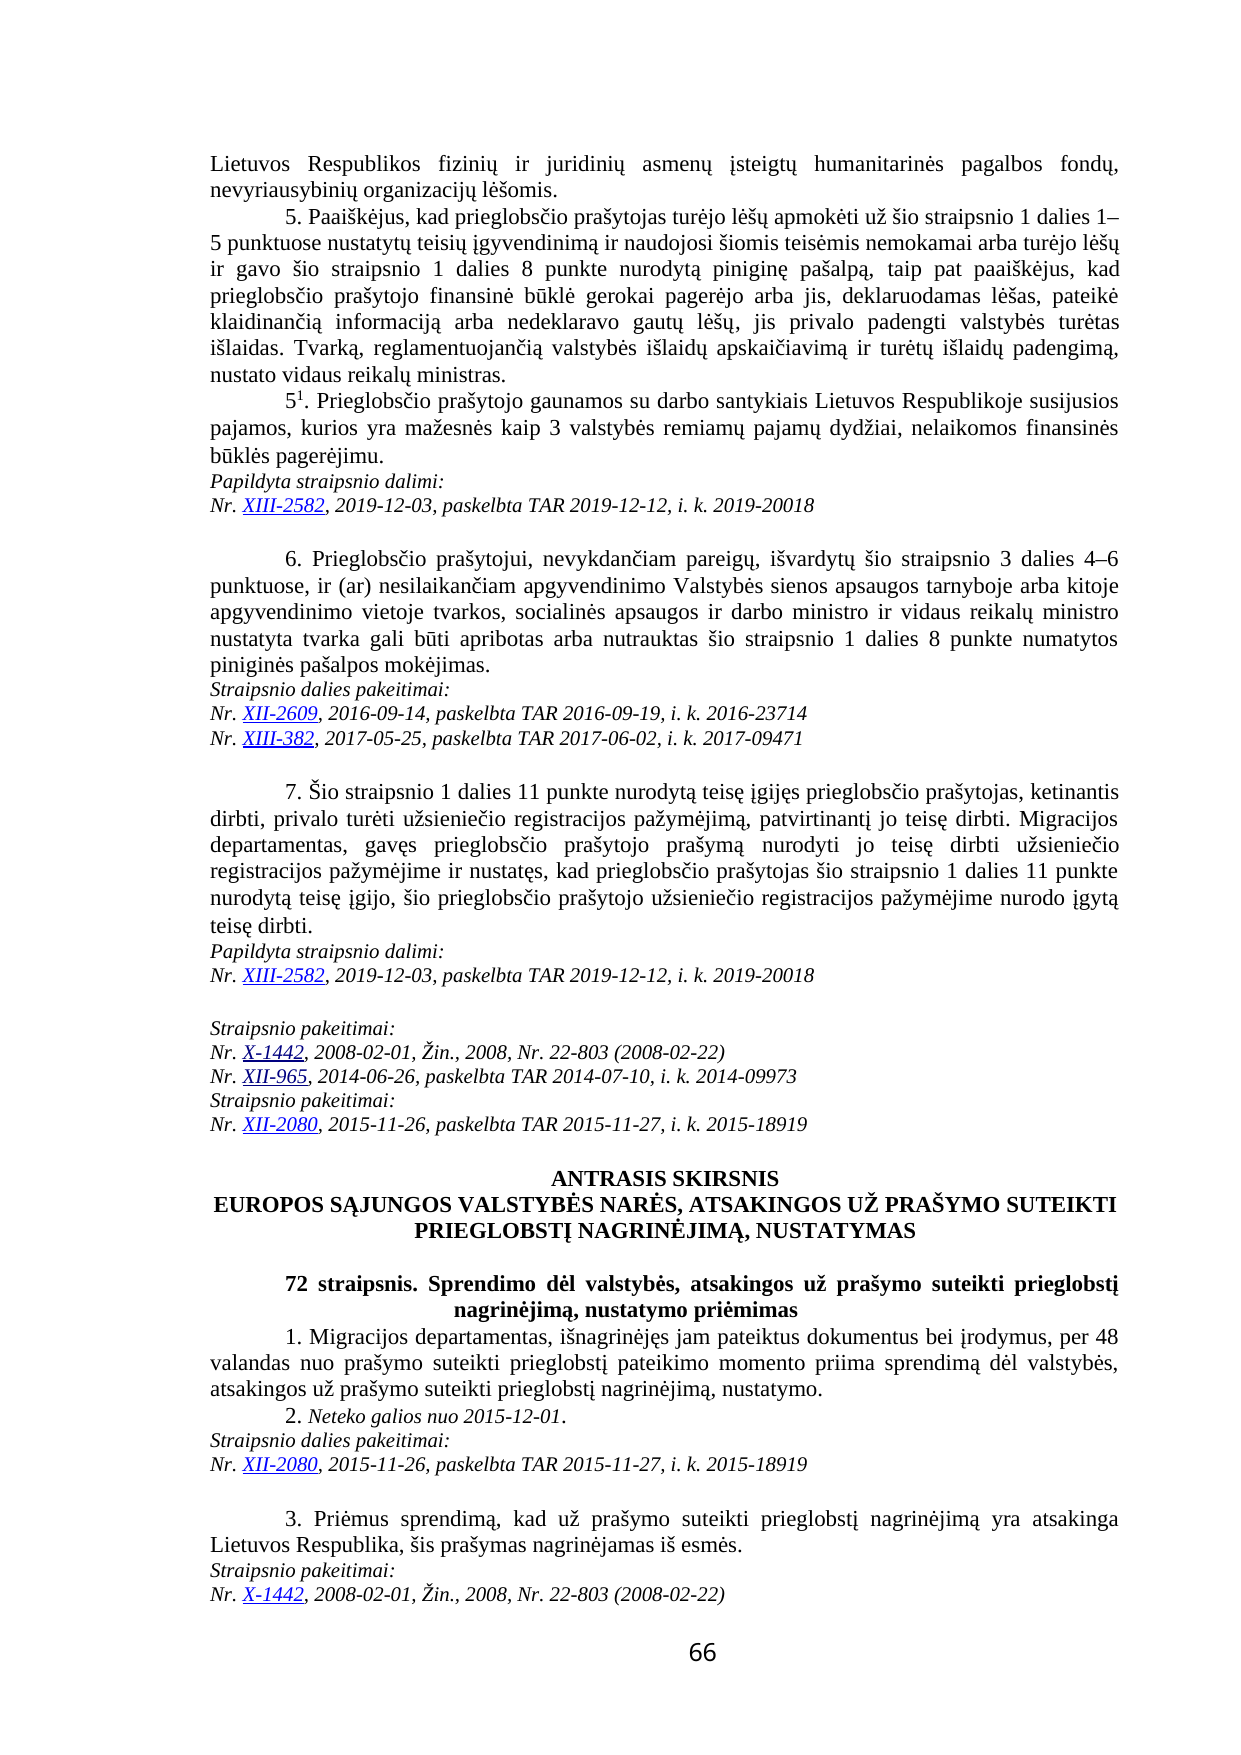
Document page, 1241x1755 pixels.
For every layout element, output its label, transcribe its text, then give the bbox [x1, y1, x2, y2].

text Nr. X-1442, 2008-02-01, Žin., 2008, Nr. 22-803 (2008-02-22) [210, 1582, 1120, 1606]
text Straipsnio dalies pakeitimai: [210, 677, 1120, 701]
text Nr. XII-2080, 2015-11-26, paskelbta TAR 2015-11-27, i. k. 2015-18919 [210, 1112, 1120, 1136]
text Nr. XIII-2582, 2019-12-03, paskelbta TAR 2019-12-12, i. k. 2019-20018 [210, 963, 1120, 987]
text 1. Migracijos departamentas, išnagrinėjęs jam pateiktus dokumentus bei įrodymus, per 48 valandas nuo prašymo suteikti prieglobstį pateikimo momento priima sprendimą dėl valstybės, atsakingos už prašymo suteikti prieglobstį nagrinėjimą, nustatymo. [210, 1323, 1120, 1402]
text Nr. X-1442, 2008-02-01, Žin., 2008, Nr. 22-803 (2008-02-22) [210, 1040, 1120, 1064]
text Straipsnio pakeitimai: [210, 1088, 1120, 1112]
text Straipsnio dalies pakeitimai: [210, 1428, 1120, 1452]
text 7. Šio straipsnio 1 dalies 11 punkte nurodytą teisę įgijęs prieglobsčio prašytojas, ketinantis dirbti, privalo turėti užsieniečio registracijos pažymėjimą, patvirtinantį jo teisę dirbti. Migracijos departamentas, gavęs prieglobsčio prašytojo prašymą nurodyti jo teisę dirbti užsieniečio registracijos pažymėjime ir nustatęs, kad prieglobsčio prašytojas šio straipsnio 1 dalies 11 punkte nurodytą teisę įgijo, šio prieglobsčio prašytojo užsieniečio registracijos pažymėjime nurodo įgytą teisę dirbti. [210, 778, 1120, 939]
text Straipsnio pakeitimai: [210, 1016, 1120, 1040]
text EUROPOS SĄJUNGOS VALSTYBĖS NARĖS, ATSAKINGOS UŽ PRAŠYMO SUTEIKTI PRIEGLOBSTĮ NAGRINĖJIMĄ, NUSTATYMAS [210, 1191, 1120, 1244]
text ANTRASIS SKIRSNIS [210, 1165, 1120, 1191]
text Nr. XIII-2582, 2019-12-03, paskelbta TAR 2019-12-12, i. k. 2019-20018 [210, 493, 1120, 517]
text Straipsnio pakeitimai: [210, 1558, 1120, 1582]
text 5. Paaiškėjus, kad prieglobsčio prašytojas turėjo lėšų apmokėti už šio straipsnio 1 dalies 1–5 punktuose nustatytų teisių įgyvendinimą ir naudojosi šiomis teisėmis nemokamai arba turėjo lėšų ir gavo šio straipsnio 1 dalies 8 punkte nurodytą piniginę pašalpą, taip pat paaiškėjus, kad prieglobsčio prašytojo finansinė būklė gerokai pagerėjo arba jis, deklaruodamas lėšas, pateikė klaidinančią informaciją arba nedeklaravo gautų lėšų, jis privalo padengti valstybės turėtas išlaidas. Tvarką, reglamentuojančią valstybės išlaidų apskaičiavimą ir turėtų išlaidų padengimą, nustato vidaus reikalų ministras. [210, 203, 1120, 387]
text Nr. XII-2609, 2016-09-14, paskelbta TAR 2016-09-19, i. k. 2016-23714 [210, 701, 1120, 725]
text 51. Prieglobsčio prašytojo gaunamos su darbo santykiais Lietuvos Respublikoje susijusios pajamos, kurios yra mažesnės kaip 3 valstybės remiamų pajamų dydžiai, nelaikomos finansinės būklės pagerėjimu. [210, 387, 1120, 469]
text Papildyta straipsnio dalimi: [210, 939, 1120, 963]
text 72 straipsnis. Sprendimo dėl valstybės, atsakingos už prašymo suteikti prieglobstį nagrinėjimą, nustatymo priėmimas [285, 1270, 1120, 1323]
text Nr. XII-965, 2014-06-26, paskelbta TAR 2014-07-10, i. k. 2014-09973 [210, 1064, 1120, 1088]
text Papildyta straipsnio dalimi: [210, 469, 1120, 493]
text 3. Priėmus sprendimą, kad už prašymo suteikti prieglobstį nagrinėjimą yra atsakinga Lietuvos Respublika, šis prašymas nagrinėjamas iš esmės. [210, 1505, 1120, 1558]
text Nr. XIII-382, 2017-05-25, paskelbta TAR 2017-06-02, i. k. 2017-09471 [210, 725, 1120, 749]
text 6. Prieglobsčio prašytojui, nevykdančiam pareigų, išvardytų šio straipsnio 3 dalies 4–6 punktuose, ir (ar) nesilaikančiam apgyvendinimo Valstybės sienos apsaugos tarnyboje arba kitoje apgyvendinimo vietoje tvarkos, socialinės apsaugos ir darbo ministro ir vidaus reikalų ministro nustatyta tvarka gali būti apribotas arba nutrauktas šio straipsnio 1 dalies 8 punkte numatytos piniginės pašalpos mokėjimas. [210, 546, 1120, 677]
text Nr. XII-2080, 2015-11-26, paskelbta TAR 2015-11-27, i. k. 2015-18919 [210, 1452, 1120, 1476]
text Lietuvos Respublikos fizinių ir juridinių asmenų įsteigtų humanitarinės pagalbos fondų, nevyriausybinių organizacijų lėšomis. [210, 150, 1120, 203]
text 2. Neteko galios nuo 2015-12-01. [210, 1402, 1120, 1428]
